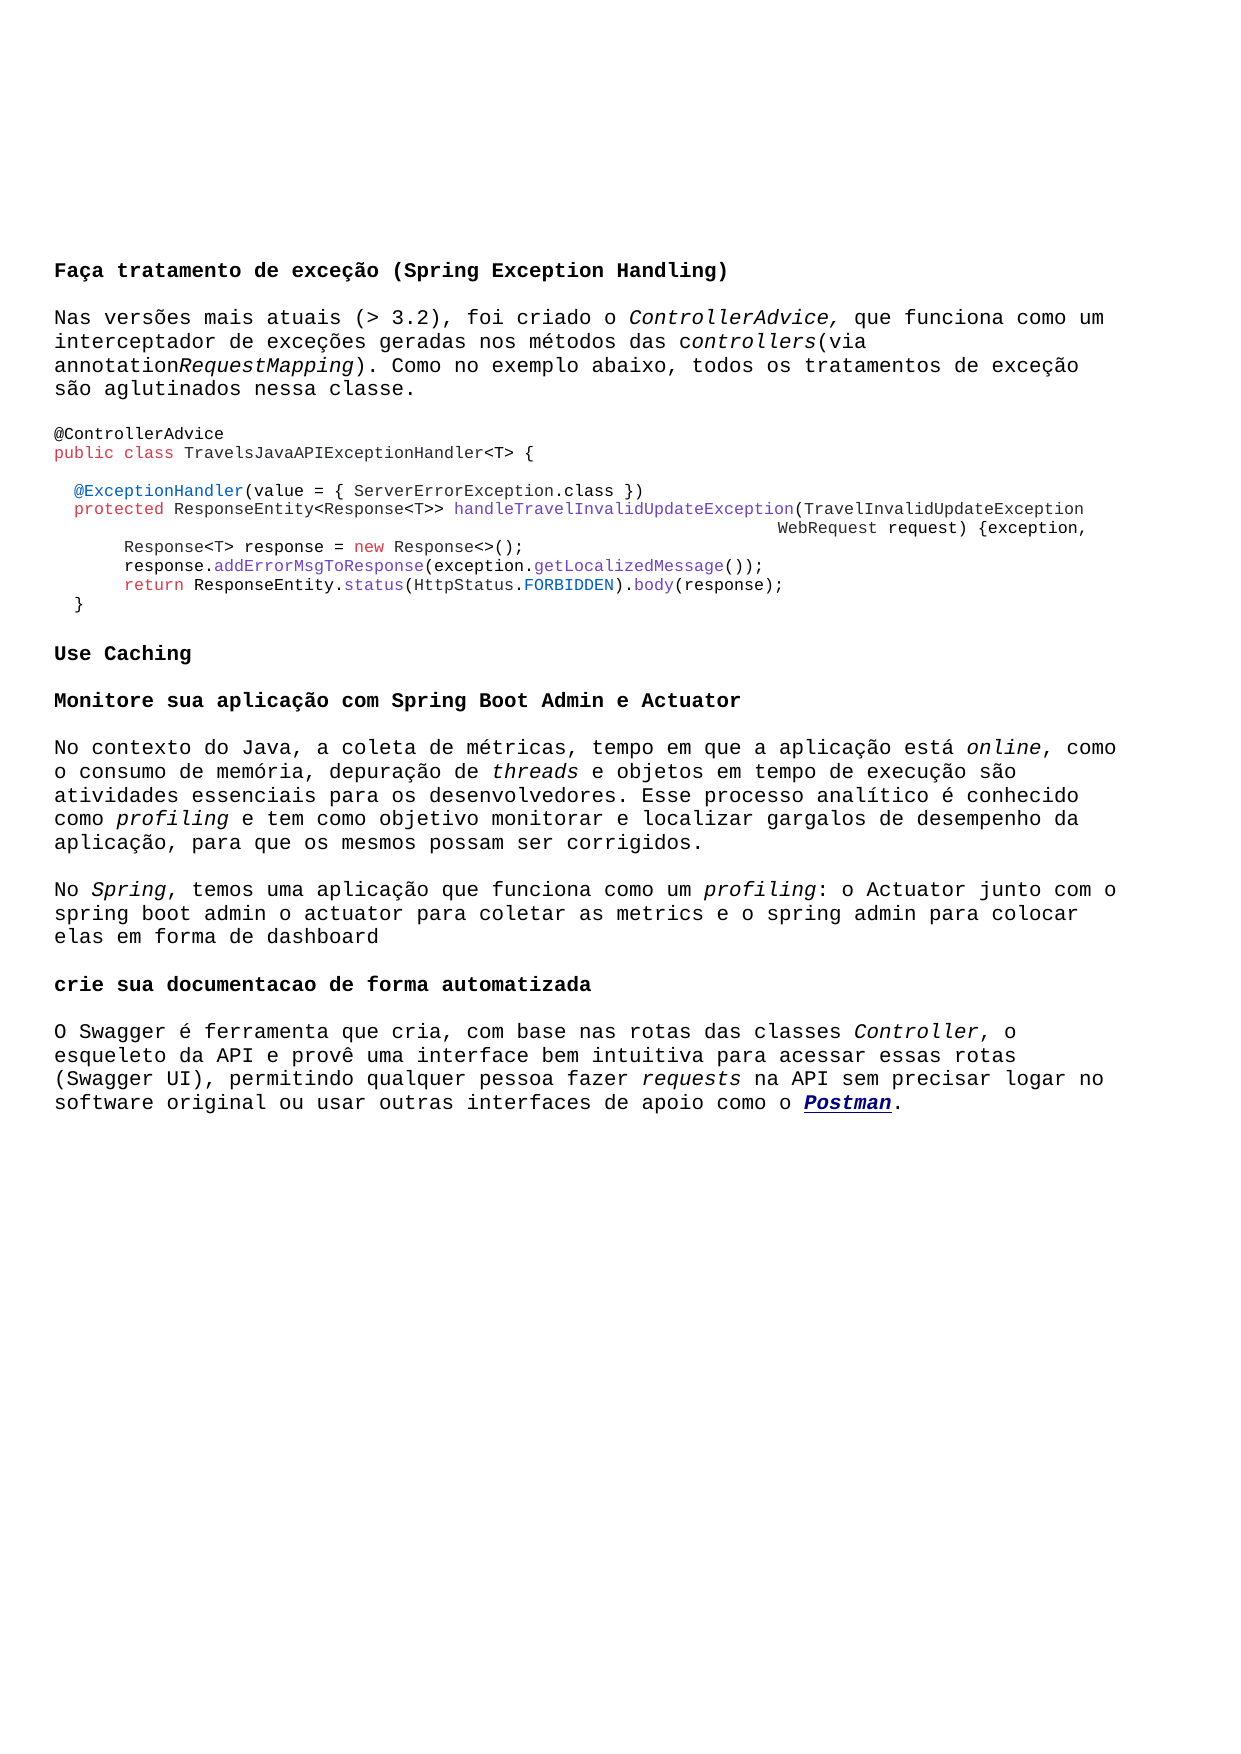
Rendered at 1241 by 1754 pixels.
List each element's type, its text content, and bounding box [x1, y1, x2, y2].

text @ControllerAdvice [54, 426, 1122, 444]
text WebRequest request) {exception, [54, 520, 1122, 539]
text Faça tratamento de exceção (Spring Exception Handling) [54, 260, 1122, 284]
text return ResponseEntity.status(HttpStatus.FORBIDDEN).body(response); [54, 576, 1122, 595]
text response.addErrorMsgToResponse(exception.getLocalizedMessage()); [54, 557, 1122, 576]
text No Spring, temos uma aplicação que funciona como um profiling: o Actuator junto com o spring boot admin o actuator para coletar as metrics e o spring admin para colocar elas em forma de dashboard [54, 879, 1122, 950]
text No contexto do Java, a coleta de métricas, tempo em que a aplicação está online, como o consumo de memória, depuração de threads e objetos em tempo de execução são atividades essenciais para os desenvolvedores. Esse processo analítico é conhecido como profiling e tem como objetivo monitorar e localizar gargalos de desempenho da aplicação, para que os mesmos possam ser corrigidos. [54, 737, 1122, 856]
text public class TravelsJavaAPIExceptionHandler<T> { [54, 444, 1122, 463]
text Nas versões mais atuais (> 3.2), foi criado o ControllerAdvice, que funciona como um interceptador de exceções geradas nos métodos das controllers(via annotationRequestMapping). Como no exemplo abaixo, todos os tratamentos de exceção são aglutinados nessa classe. [54, 307, 1122, 402]
text crie sua documentacao de forma automatizada [54, 974, 1122, 997]
text O Swagger é ferramenta que cria, com base nas rotas das classes Controller, o esqueleto da API e provê uma interface bem intuitiva para acessar essas rotas (Swagger UI), permitindo qualquer pessoa fazer requests na API sem precisar logar no software original ou usar outras interfaces de apoio como o Postman. [54, 1021, 1122, 1116]
text protected ResponseEntity<Response<T>> handleTravelInvalidUpdateException(TravelInvalidUpdateException [54, 501, 1122, 520]
text Response<T> response = new Response<>(); [54, 539, 1122, 557]
text Use Caching [54, 643, 1122, 666]
text @ExceptionHandler(value = { ServerErrorException.class }) [54, 482, 1122, 501]
text } [54, 595, 1122, 614]
text Monitore sua aplicação com Spring Boot Admin e Actuator [54, 690, 1122, 714]
